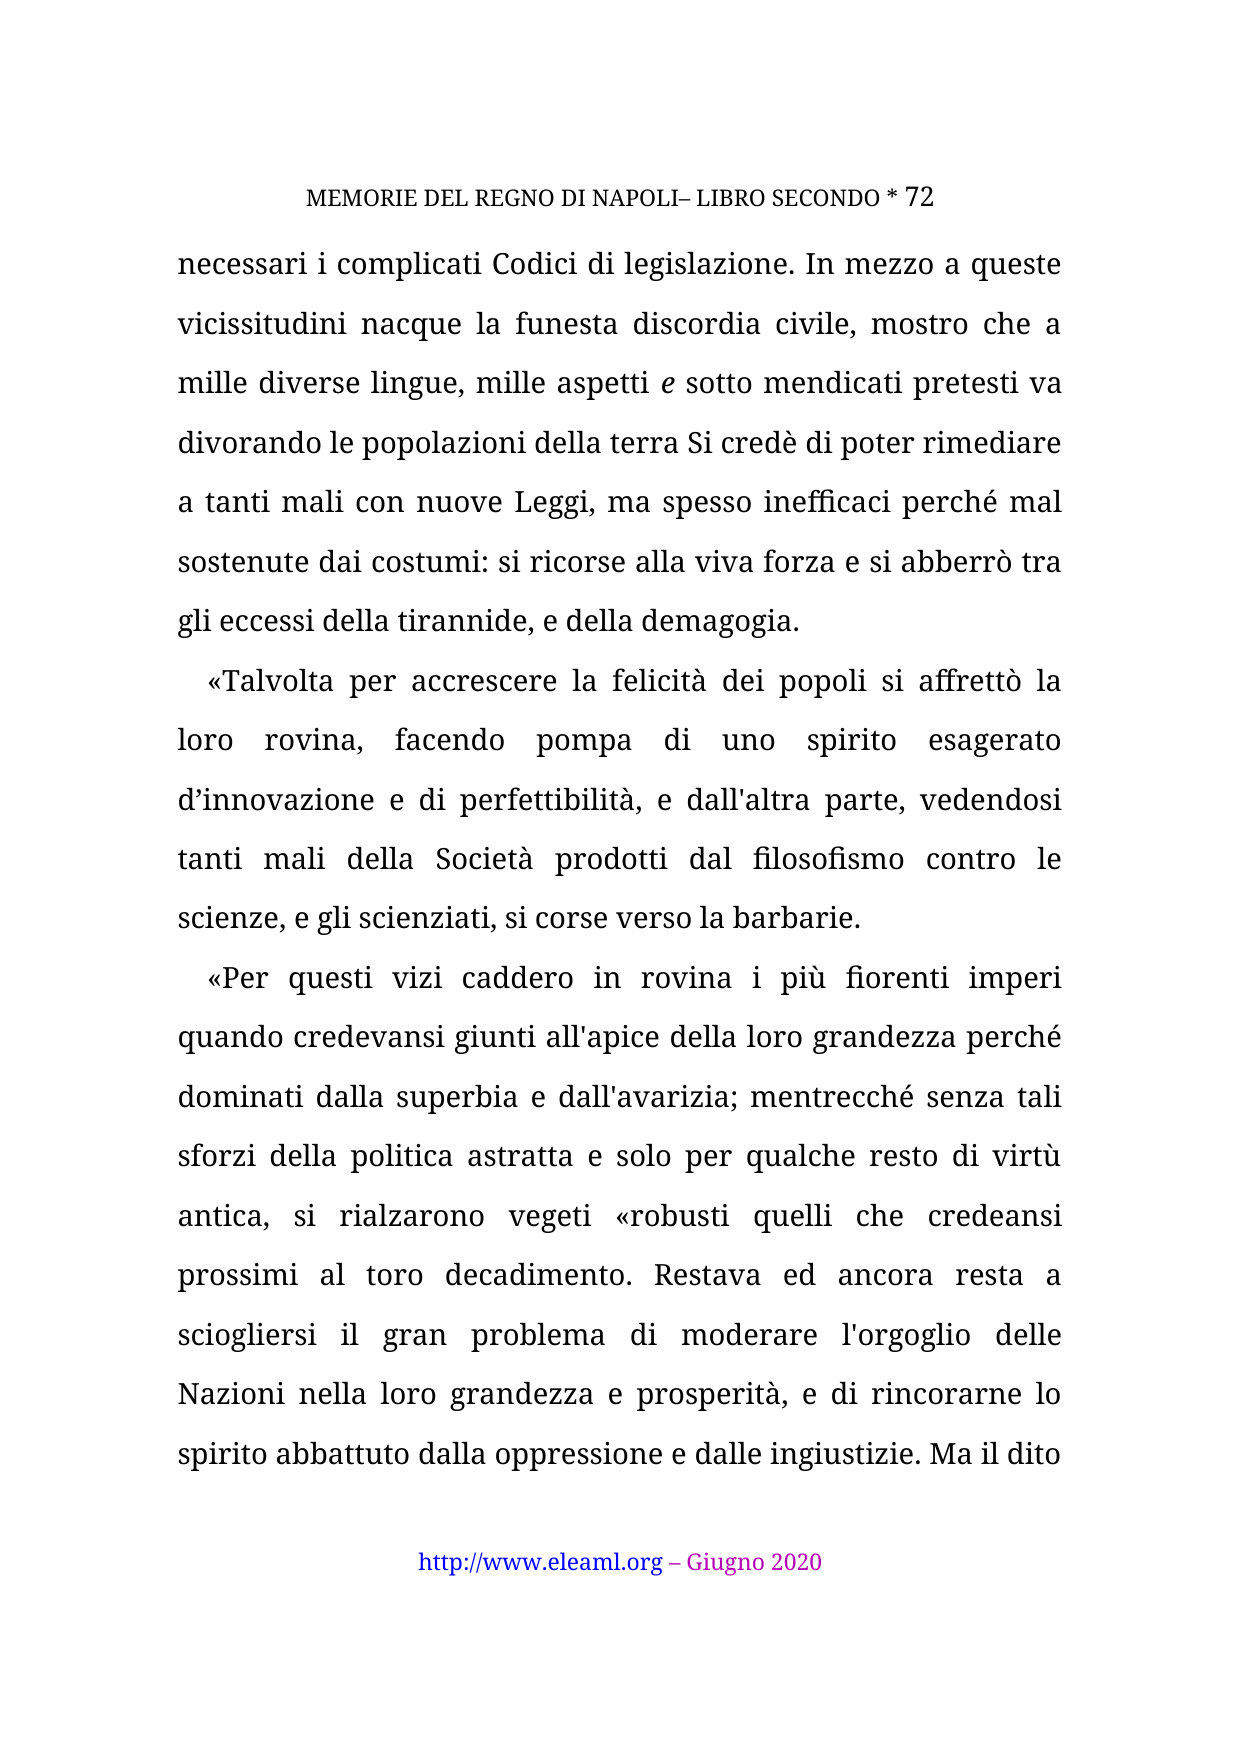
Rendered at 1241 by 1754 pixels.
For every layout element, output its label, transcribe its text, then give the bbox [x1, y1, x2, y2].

text necessari i complicati Codici di legislazione. In mezzo a queste vicissitudini nacque la funesta discordia civile, mostro che a mille diverse lingue, mille aspetti e sotto mendicati pretesti va divorando le popolazioni della terra Si credè di poter rimediare a tanti mali con nuove Leggi, ma spesso inefficaci perché mal sostenute dai costumi: si ricorse alla viva forza e si abberrò tra gli eccessi della tirannide, e della demagogia. [177, 243, 1063, 640]
text «Per questi vizi caddero in rovina i più fiorenti imperi quando credevansi giunti all'apice della loro grandezza perché dominati dalla superbia e dall'avarizia; mentrecché senza tali sforzi della politica astratta e solo per qualche resto di virtù antica, si rialzarono vegeti «robusti quelli che credeansi prossimi al toro decadimento. Restava ed ancora resta a sciogliersi il gran problema di moderare l'orgoglio delle Nazioni nella loro grandezza e prosperità, e di rincorarne lo spirito abbattuto dalla oppressione e dalle ingiustizie. Ma il dito [177, 957, 1063, 1473]
text «Talvolta per accrescere la felicità dei popoli si affrettò la loro rovina, facendo pompa di uno spirito esagerato d’innovazione e di perfettibilità, e dall'altra parte, vedendosi tanti mali della Società prodotti dal filosofismo contro le scienze, e gli scienziati, si corse verso la barbarie. [177, 660, 1063, 937]
